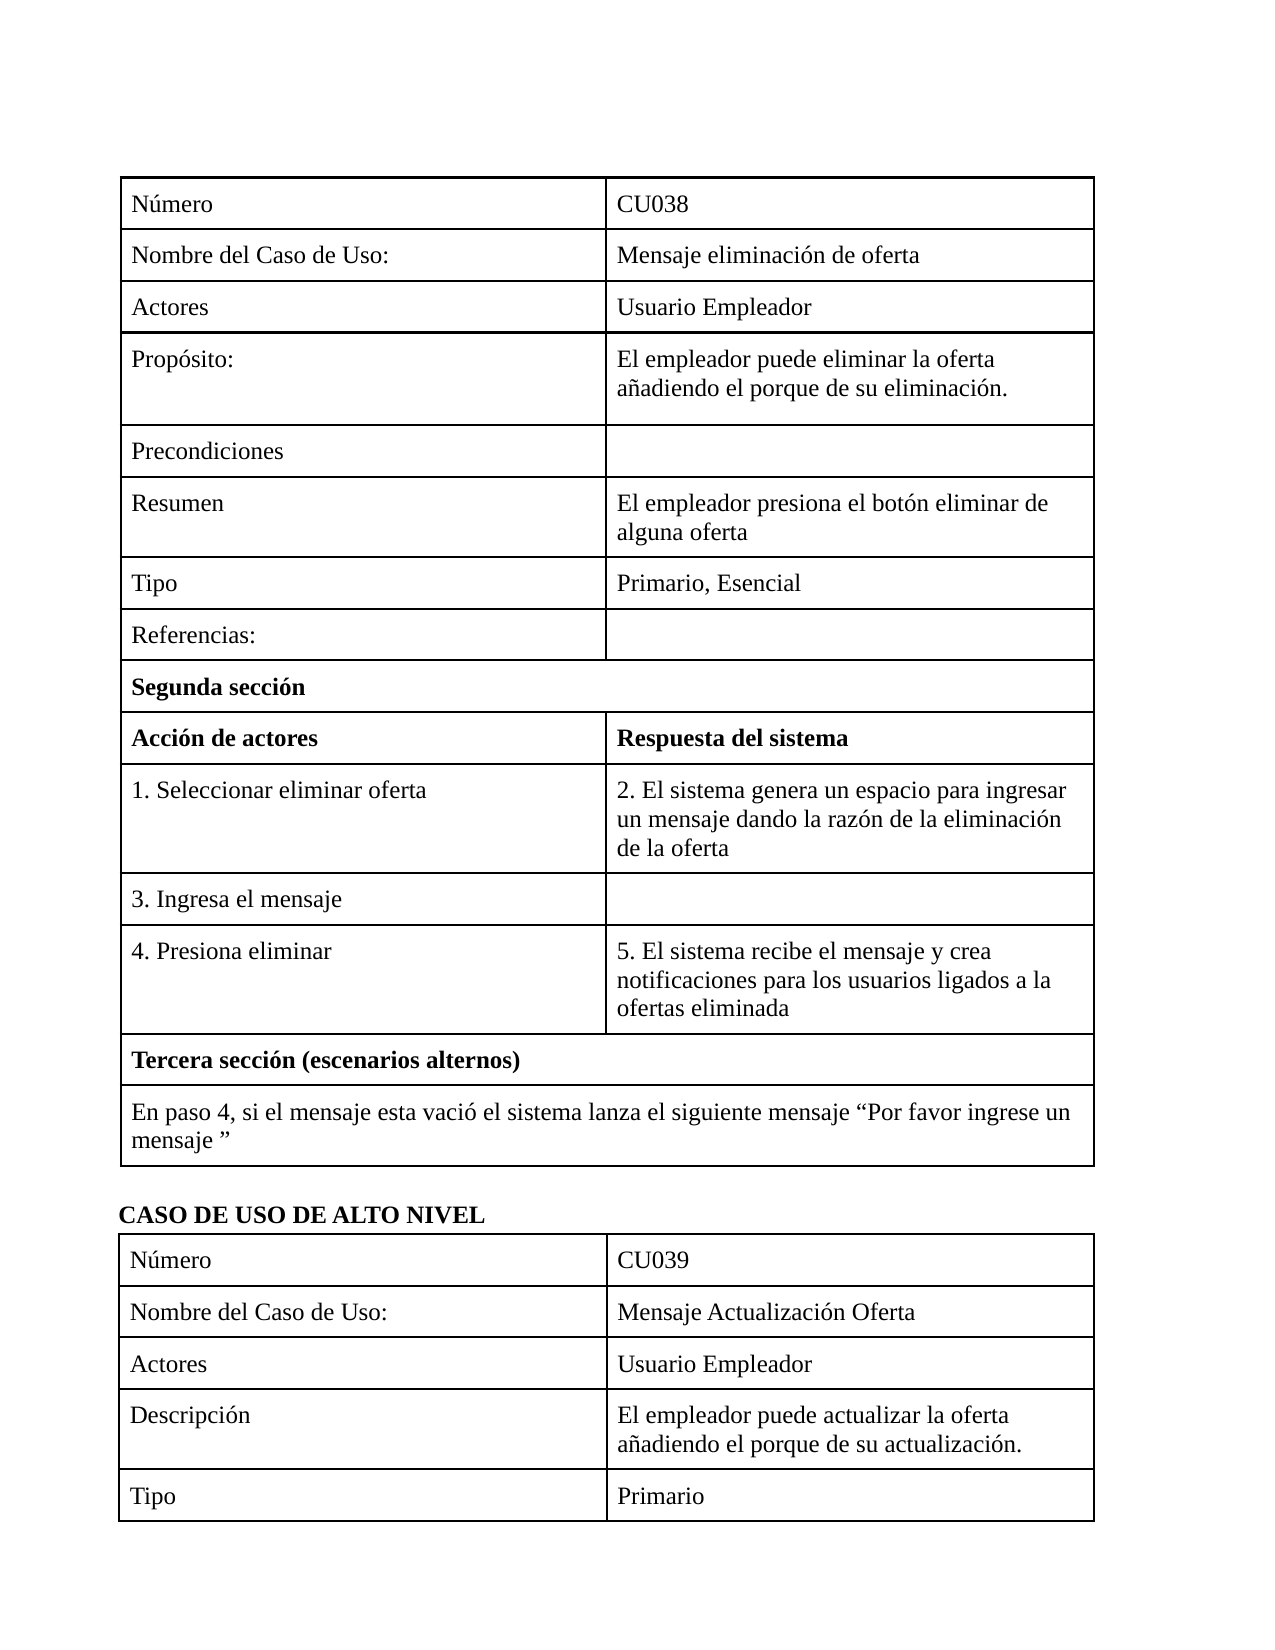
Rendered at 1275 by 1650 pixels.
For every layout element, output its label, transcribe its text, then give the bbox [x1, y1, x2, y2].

table_cell [607, 874, 1093, 923]
table_cell El empleador puede actualizar la oferta añadiendo el porque de su actualización. [608, 1390, 1093, 1468]
table_header Número [122, 179, 605, 228]
table_cell Tipo [122, 558, 605, 608]
table_cell Propósito: [122, 334, 605, 424]
table_cell Nombre del Caso de Uso: [122, 230, 605, 280]
table_cell Acción de actores [122, 713, 605, 763]
table_cell Usuario Empleador [607, 282, 1093, 331]
table_header Número [120, 1235, 606, 1284]
table_cell Nombre del Caso de Uso: [120, 1287, 606, 1336]
table_cell El empleador presiona el botón eliminar de alguna oferta [607, 478, 1093, 556]
table_cell Segunda sección [122, 661, 1093, 711]
table_cell Actores [120, 1338, 606, 1388]
table_cell Resumen [122, 478, 605, 556]
table_cell Primario [608, 1470, 1093, 1520]
table_cell Referencias: [122, 610, 605, 659]
table_cell Primario, Esencial [607, 558, 1093, 608]
table_cell 4. Presiona eliminar [122, 926, 605, 1033]
table_cell Tipo [120, 1470, 606, 1520]
table_cell 3. Ingresa el mensaje [122, 874, 605, 923]
table_cell Descripción [120, 1390, 606, 1468]
table_cell En paso 4, si el mensaje esta vació el sistema lanza el siguiente mensaje “Por favor ingrese un mensaje ” [122, 1086, 1093, 1165]
table_cell 5. El sistema recibe el mensaje y crea notificaciones para los usuarios ligados a la ofertas eliminada [607, 926, 1093, 1033]
table_cell Usuario Empleador [608, 1338, 1093, 1388]
table_cell [607, 426, 1093, 476]
table_cell 2. El sistema genera un espacio para ingresar un mensaje dando la razón de la eliminación de la oferta [607, 765, 1093, 872]
table_cell Actores [122, 282, 605, 331]
text CASO DE USO DE ALTO NIVEL [118, 1200, 1157, 1229]
table_cell Mensaje Actualización Oferta [608, 1287, 1093, 1336]
table_cell 1. Seleccionar eliminar oferta [122, 765, 605, 872]
table_cell El empleador puede eliminar la oferta añadiendo el porque de su eliminación. [607, 334, 1093, 424]
table_cell Mensaje eliminación de oferta [607, 230, 1093, 280]
table_header CU038 [607, 179, 1093, 228]
table_header CU039 [608, 1235, 1093, 1284]
table_cell [607, 610, 1093, 659]
table_cell Tercera sección (escenarios alternos) [122, 1035, 1093, 1084]
table_cell Precondiciones [122, 426, 605, 476]
table_cell Respuesta del sistema [607, 713, 1093, 763]
